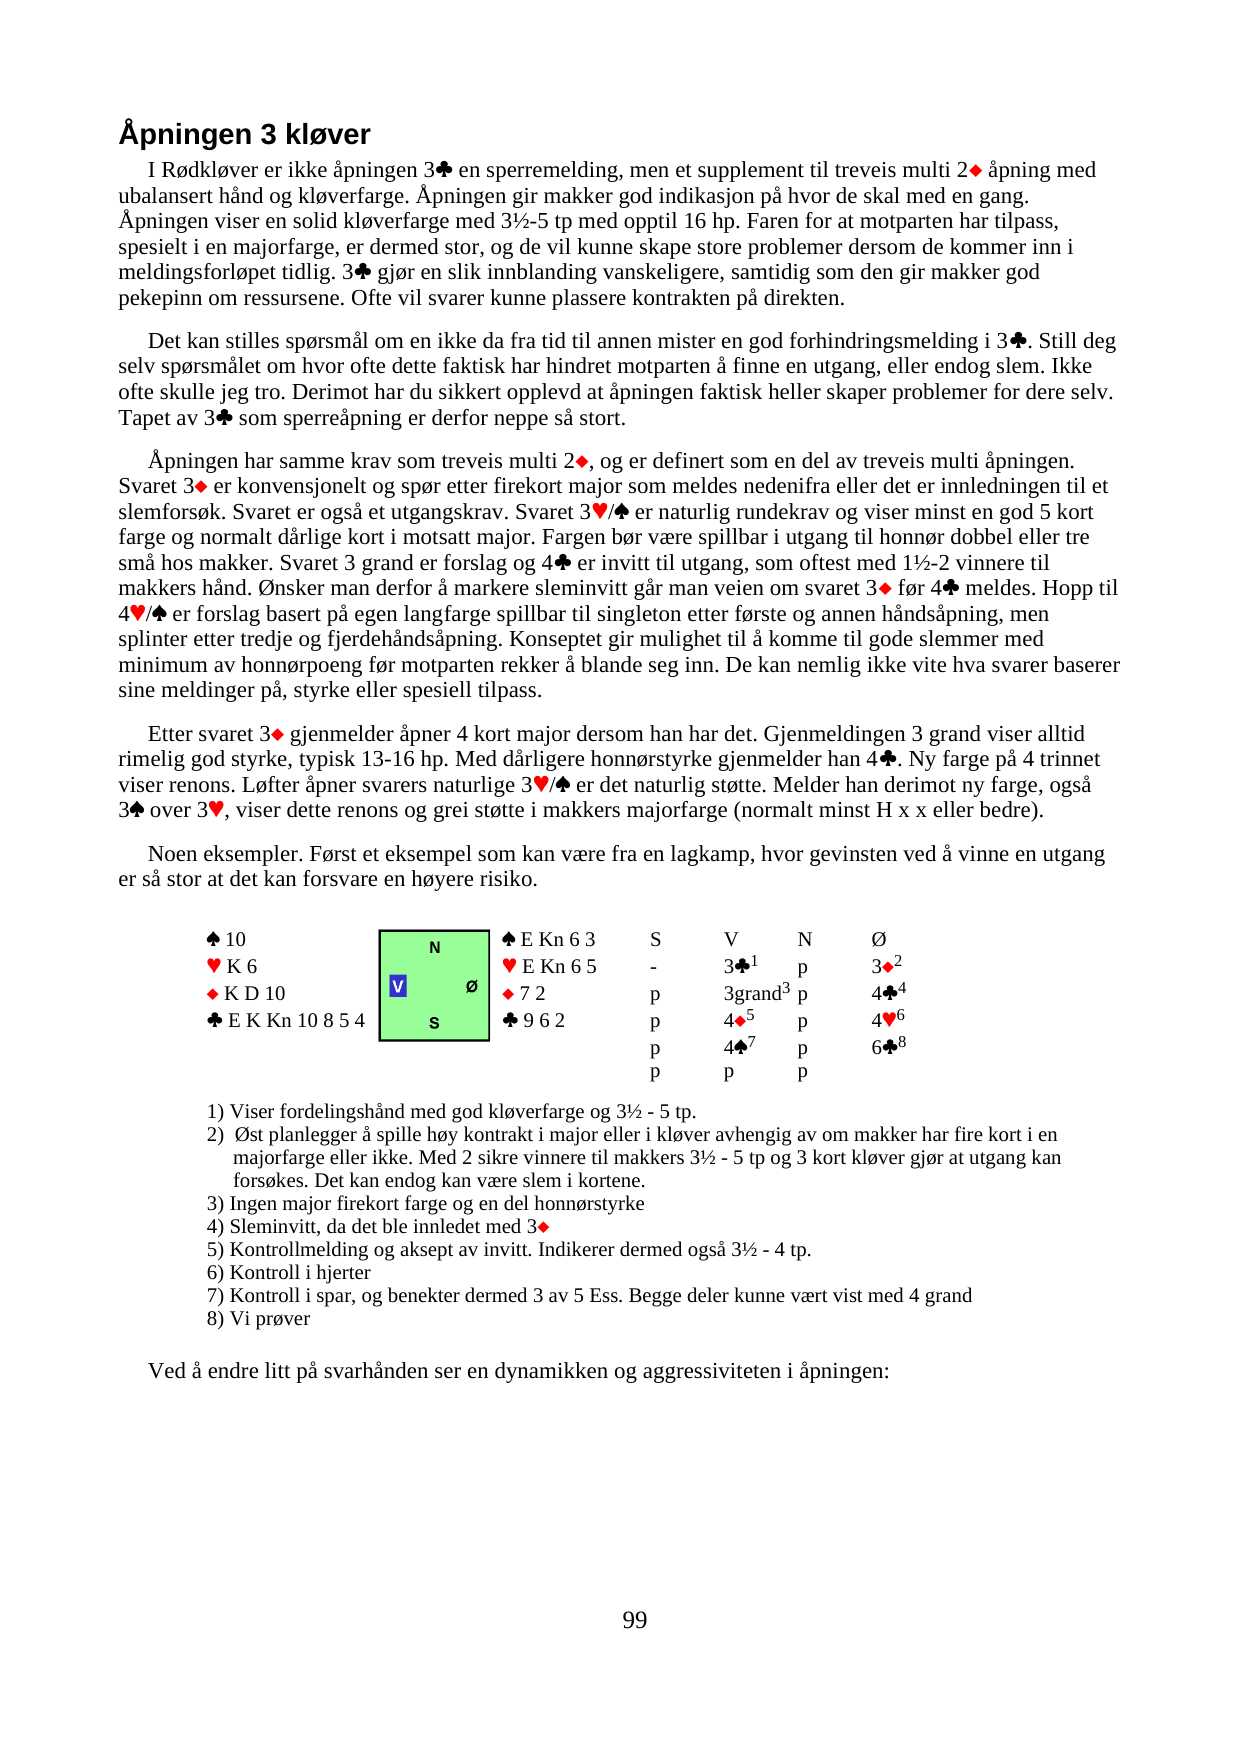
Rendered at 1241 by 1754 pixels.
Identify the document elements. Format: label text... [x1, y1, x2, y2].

text I Rødkløver er ikke åpningen 3§ en sperremelding, men et supplement til treveis multi 2¨ åpning med ubalansert hånd og kløverfarge. Åpningen gir makker god indikasjon på hvor de skal med en gang. Åpningen viser en solid kløverfarge med 3½-5 tp med opptil 16 hp. Faren for at motparten har tilpass, spesielt i en major­farge, er dermed stor, og de vil kunne skape store problemer dersom de kommer inn i meldingsforløpet tidlig. 3§ gjør en slik innblanding vanskeligere, samtidig som den gir makker god pekepinn om ressursene. Ofte vil svarer kunne plassere kontrakten på direkten. [118, 157, 1122, 310]
picture [378, 929, 491, 1042]
text Det kan stilles spørsmål om en ikke da fra tid til annen mister en god forhindringsmelding i 3§. Still deg selv spørsmålet om hvor ofte dette faktisk har hindret motparten å finne en utgang, eller endog slem. Ikke ofte skulle jeg tro. Derimot har du sikkert opplevd at åpningen faktisk heller skaper problemer for dere selv. Tapet av 3§ som sperreåpning er derfor neppe så stort. [118, 328, 1122, 430]
text 1) Viser fordelingshånd med god kløverfarge og 3½ - 5 tp. 2) Øst planlegger å spille høy kontrakt i major eller i kløver avhengig av om makker har fire kort i en majorfarge eller ikke. Med 2 sikre vinnere til makkers 3½ - 5 tp og 3 kort kløver gjør at utgang kan forsøkes. Det kan endog kan være slem i kortene. 3) Ingen major firekort farge og en del honnørstyrke 4) Slem­invitt, da det ble innledet med 3¨ 5) Kontrollmelding og aksept av invitt. Indikerer dermed også 3½ - 4 tp. 6) Kontroll i hjerter 7) Kontroll i spar, og benekter dermed 3 av 5 Ess. Begge deler kunne vært vist med 4 grand 8) Vi prøver [118, 1100, 1122, 1330]
text Etter svaret 3¨ gjenmelder åpner 4 kort major dersom han har det. Gjenmeldingen 3 grand viser alltid rimelig god styrke, typisk 13-16 hp. Med dårligere honnørstyrke gjenmelder han 4§. Ny farge på 4 trinnet viser renons. Løfter åpner svarers naturlige 3©/ª er det naturlig støtte. Melder han derimot ny farge, også 3ª over 3©, viser dette renons og grei støtte i makkers majorfarge (normalt minst H x x eller bedre). [118, 721, 1122, 823]
text Åpningen har samme krav som treveis multi 2¨, og er definert som en del av treveis multi åpningen. Svaret 3¨ er konvensjonelt og spør etter firekort major som meldes nedenifra eller det er innledningen til et slemforsøk. Svaret er også et utgangskrav. Svaret 3©/ª er naturlig rundekrav og viser minst en god 5 kort farge og normalt dårlige kort i motsatt major. Fargen bør være spillbar i utgang til honnør dobbel eller tre små hos makker. Svaret 3 grand er forslag og 4§ er invitt til utgang, som oftest med 1½-2 vinnere til makkers hånd. Ønsker man derfor å markere sleminvitt går man veien om svaret 3¨ før 4§ meldes. Hopp til 4©/ª er forslag basert på egen lang­farge spillbar til singleton etter første og annen håndsåpning, men splinter etter tredje og fjerdehåndsåpning. Konseptet gir mulighet til å komme til gode slemmer med minimum av honnørpoeng før motparten rekker å blande seg inn. De kan nemlig ikke vite hva svarer baserer sine meldinger på, styrke eller spesiell tilpass. [118, 448, 1122, 703]
text Noen eksempler. Først et eksempel som kan være fra en lagkamp, hvor gevinsten ved å vinne en utgang er så stor at det kan forsvare en høyere risiko. [118, 840, 1122, 891]
text ª 10 ª E Kn 6 3 S V N Ø © K 6 © E Kn 6 5 - 3§1 p 3¨2 ¨ K D 10 ¨ 7 2 p 3grand3 p 4§4 § E K Kn 10 8 5 4 § 9 6 2 p 4¨5 p 4©6 p 4ª7 p 6§8 p p p [118, 909, 1122, 1082]
text Ved å endre litt på svarhånden ser en dynamikken og aggressiviteten i åpningen: [118, 1358, 1122, 1383]
subtitle Åpningen 3 kløver [118, 118, 1122, 151]
